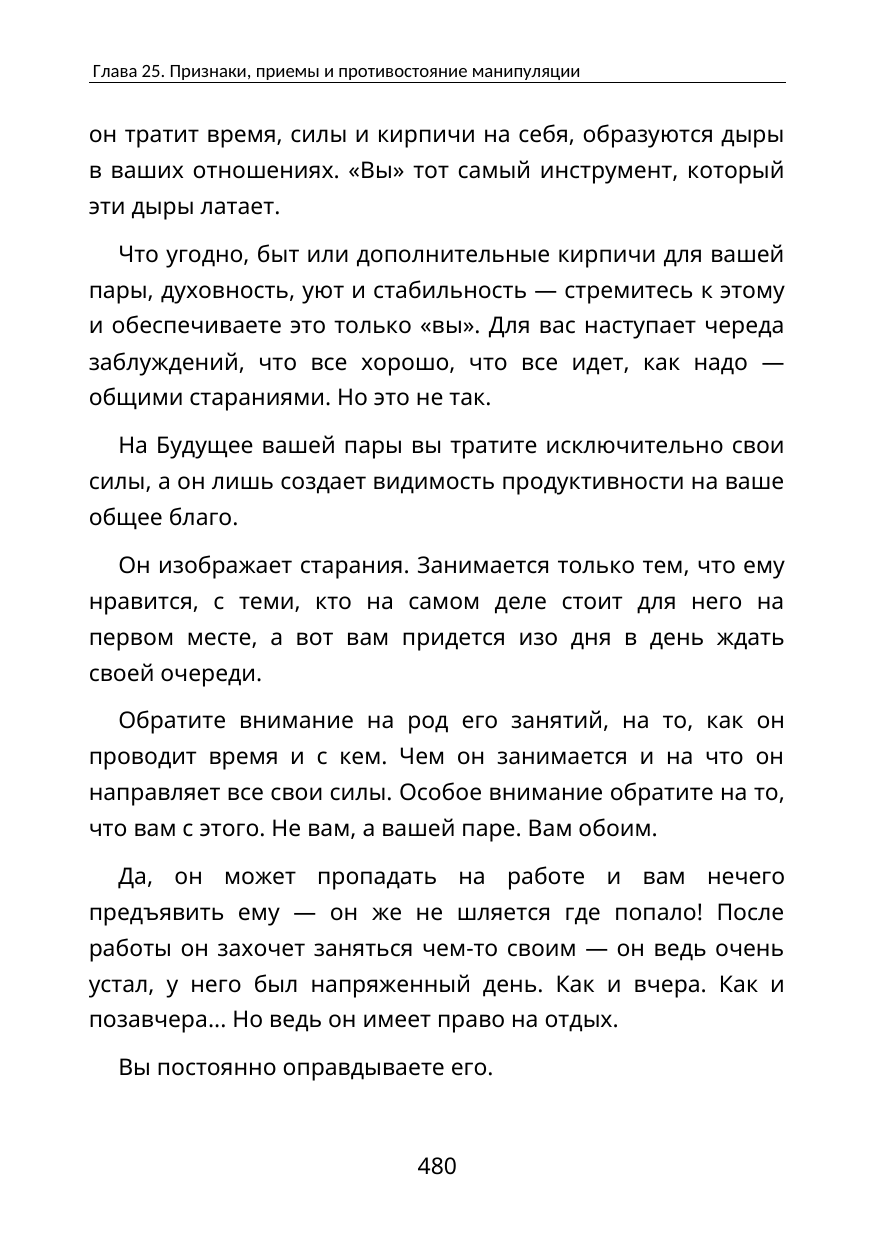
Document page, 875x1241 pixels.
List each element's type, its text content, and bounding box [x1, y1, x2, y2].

text Да, он может пропадать на работе и вам нечего предъявить ему — он же не шляется где попало! После работы он захочет заняться чем-то своим — он ведь очень устал, у него был напряженный день. Как и вчера. Как и позавчера... Но ведь он имеет право на отдых. [88, 860, 786, 1035]
text Он изображает старания. Занимается только тем, что ему нравится, с теми, кто на самом деле стоит для него на первом месте, а вот вам придется изо дня в день ждать своей очереди. [88, 549, 786, 688]
text он тратит время, силы и кирпичи на себя, образуются дыры в ваших отношениях. «Вы» тот самый инструмент, который эти дыры латает. [88, 118, 786, 221]
text Обратите внимание на род его занятий, на то, как он проводит время и с кем. Чем он занимается и на что он направляет все свои силы. Особое внимание обратите на то, что вам с этого. Не вам, а вашей паре. Вам обоим. [88, 704, 786, 843]
text Вы постоянно оправдываете его. [88, 1051, 786, 1082]
text Что угодно, быт или дополнительные кирпичи для вашей пары, духовность, уют и стабильность — стремитесь к этому и обеспечиваете это только «вы». Для вас наступает череда заблуждений, что все хорошо, что все идет, как надо — общими стараниями. Но это не так. [88, 238, 786, 413]
text На Будущее вашей пары вы тратите исключительно свои силы, а он лишь создает видимость продуктивности на ваше общее благо. [88, 429, 786, 532]
